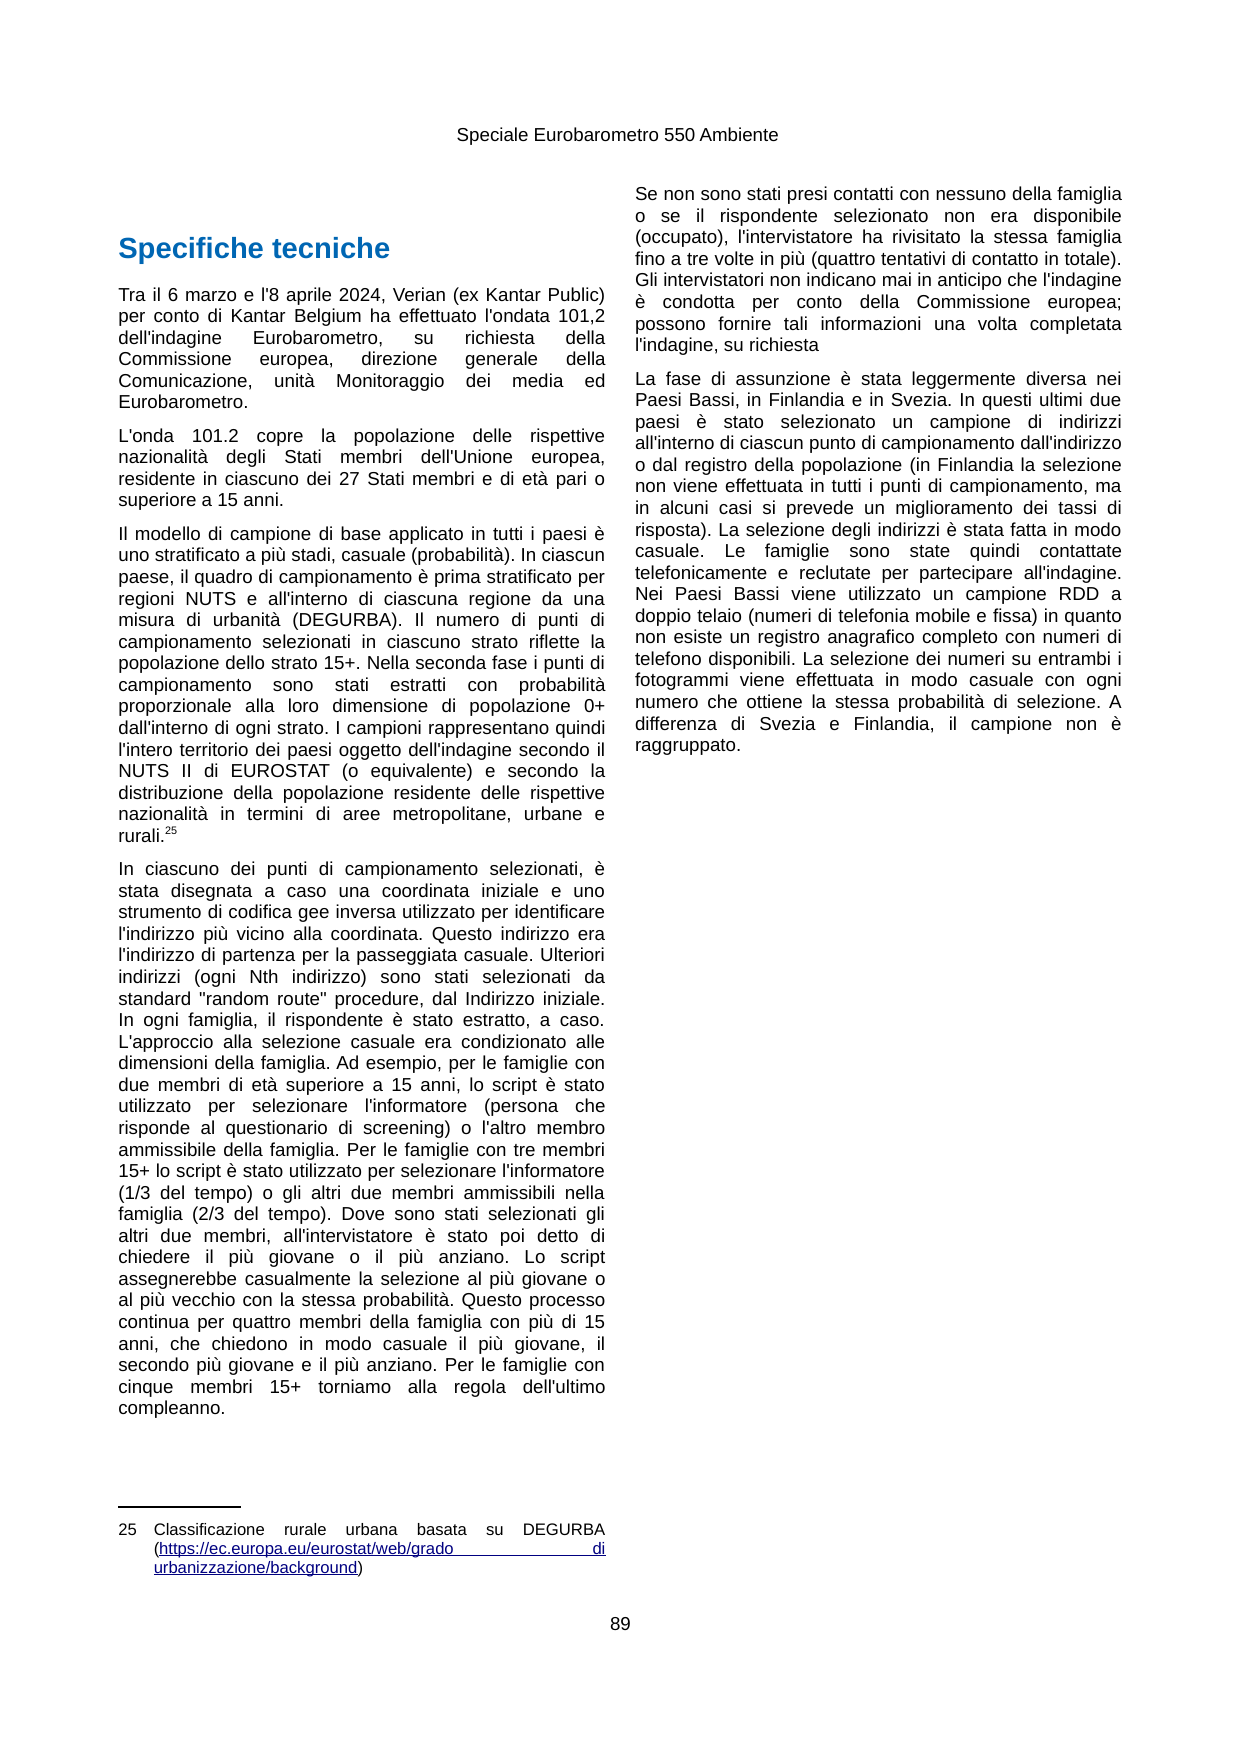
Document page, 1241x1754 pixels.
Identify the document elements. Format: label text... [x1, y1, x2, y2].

text Il modello di campione di base applicato in tutti i paesi è uno stratificato a più stadi, casuale (probabilità). In ciascun paese, il quadro di campionamento è prima stratificato per regioni NUTS e all'interno di ciascuna regione da una misura di urbanità (DEGURBA). Il numero di punti di campionamento selezionati in ciascuno strato riflette la popolazione dello strato 15+. Nella seconda fase i punti di campionamento sono stati estratti con probabilità proporzionale alla loro dimensione di popolazione 0+ dall'interno di ogni strato. I campioni rappresentano quindi l'intero territorio dei paesi oggetto dell'indagine secondo il NUTS II di EUROSTAT (o equivalente) e secondo la distribuzione della popolazione residente delle rispettive nazionalità in termini di aree metropolitane, urbane e rurali. [118, 523, 605, 846]
text La fase di assunzione è stata leggermente diversa nei Paesi Bassi, in Finlandia e in Svezia. In questi ultimi due paesi è stato selezionato un campione di indirizzi all'interno di ciascun punto di campionamento dall'indirizzo o dal registro della popolazione (in Finlandia la selezione non viene effettuata in tutti i punti di campionamento, ma in alcuni casi si prevede un miglioramento dei tassi di risposta). La selezione degli indirizzi è stata fatta in modo casuale. Le famiglie sono state quindi contattate telefonicamente e reclutate per partecipare all'indagine. Nei Paesi Bassi viene utilizzato un campione RDD a doppio telaio (numeri di telefonia mobile e fissa) in quanto non esiste un registro anagrafico completo con numeri di telefono disponibili. La selezione dei numeri su entrambi i fotogrammi viene effettuata in modo casuale con ogni numero che ottiene la stessa probabilità di selezione. A differenza di Svezia e Finlandia, il campione non è raggruppato. [635, 367, 1122, 756]
text Classificazione rurale urbana basata su DEGURBA (https://ec.europa.eu/eurostat/web/grado di urbanizzazione/background) [118, 1519, 605, 1577]
text Tra il 6 marzo e l'8 aprile 2024, Verian (ex Kantar Public) per conto di Kantar Belgium ha effettuato l'ondata 101,2 dell'indagine Eurobarometro, su richiesta della Commissione europea, direzione generale della Comunicazione, unità Monitoraggio dei media ed Eurobarometro. [118, 283, 605, 413]
text In ciascuno dei punti di campionamento selezionati, è stata disegnata a caso una coordinata iniziale e uno strumento di codifica gee inversa utilizzato per identificare l'indirizzo più vicino alla coordinata. Questo indirizzo era l'indirizzo di partenza per la passeggiata casuale. Ulteriori indirizzi (ogni Nth indirizzo) sono stati selezionati da standard "random route" procedure, dal Indirizzo iniziale. In ogni famiglia, il rispondente è stato estratto, a caso. L'approccio alla selezione casuale era condizionato alle dimensioni della famiglia. Ad esempio, per le famiglie con due membri di età superiore a 15 anni, lo script è stato utilizzato per selezionare l'informatore (persona che risponde al questionario di screening) o l'altro membro ammissibile della famiglia. Per le famiglie con tre membri 15+ lo script è stato utilizzato per selezionare l'informatore (1/3 del tempo) o gli altri due membri ammissibili nella famiglia (2/3 del tempo). Dove sono stati selezionati gli altri due membri, all'intervistatore è stato poi detto di chiedere il più giovane o il più anziano. Lo script assegnerebbe casualmente la selezione al più giovane o al più vecchio con la stessa probabilità. Questo processo continua per quattro membri della famiglia con più di 15 anni, che chiedono in modo casuale il più giovane, il secondo più giovane e il più anziano. Per le famiglie con cinque membri 15+ torniamo alla regola dell'ultimo compleanno. [118, 858, 605, 1419]
text L'onda 101.2 copre la popolazione delle rispettive nazionalità degli Stati membri dell'Unione europea, residente in ciascuno dei 27 Stati membri e di età pari o superiore a 15 anni. [118, 424, 605, 511]
subtitle Specifiche tecniche [118, 231, 605, 265]
text Se non sono stati presi contatti con nessuno della famiglia o se il rispondente selezionato non era disponibile (occupato), l'intervistatore ha rivisitato la stessa famiglia fino a tre volte in più (quattro tentativi di contatto in totale). Gli intervistatori non indicano mai in anticipo che l'indagine è condotta per conto della Commissione europea; possono fornire tali informazioni una volta completata l'indagine, su richiesta [635, 183, 1122, 356]
